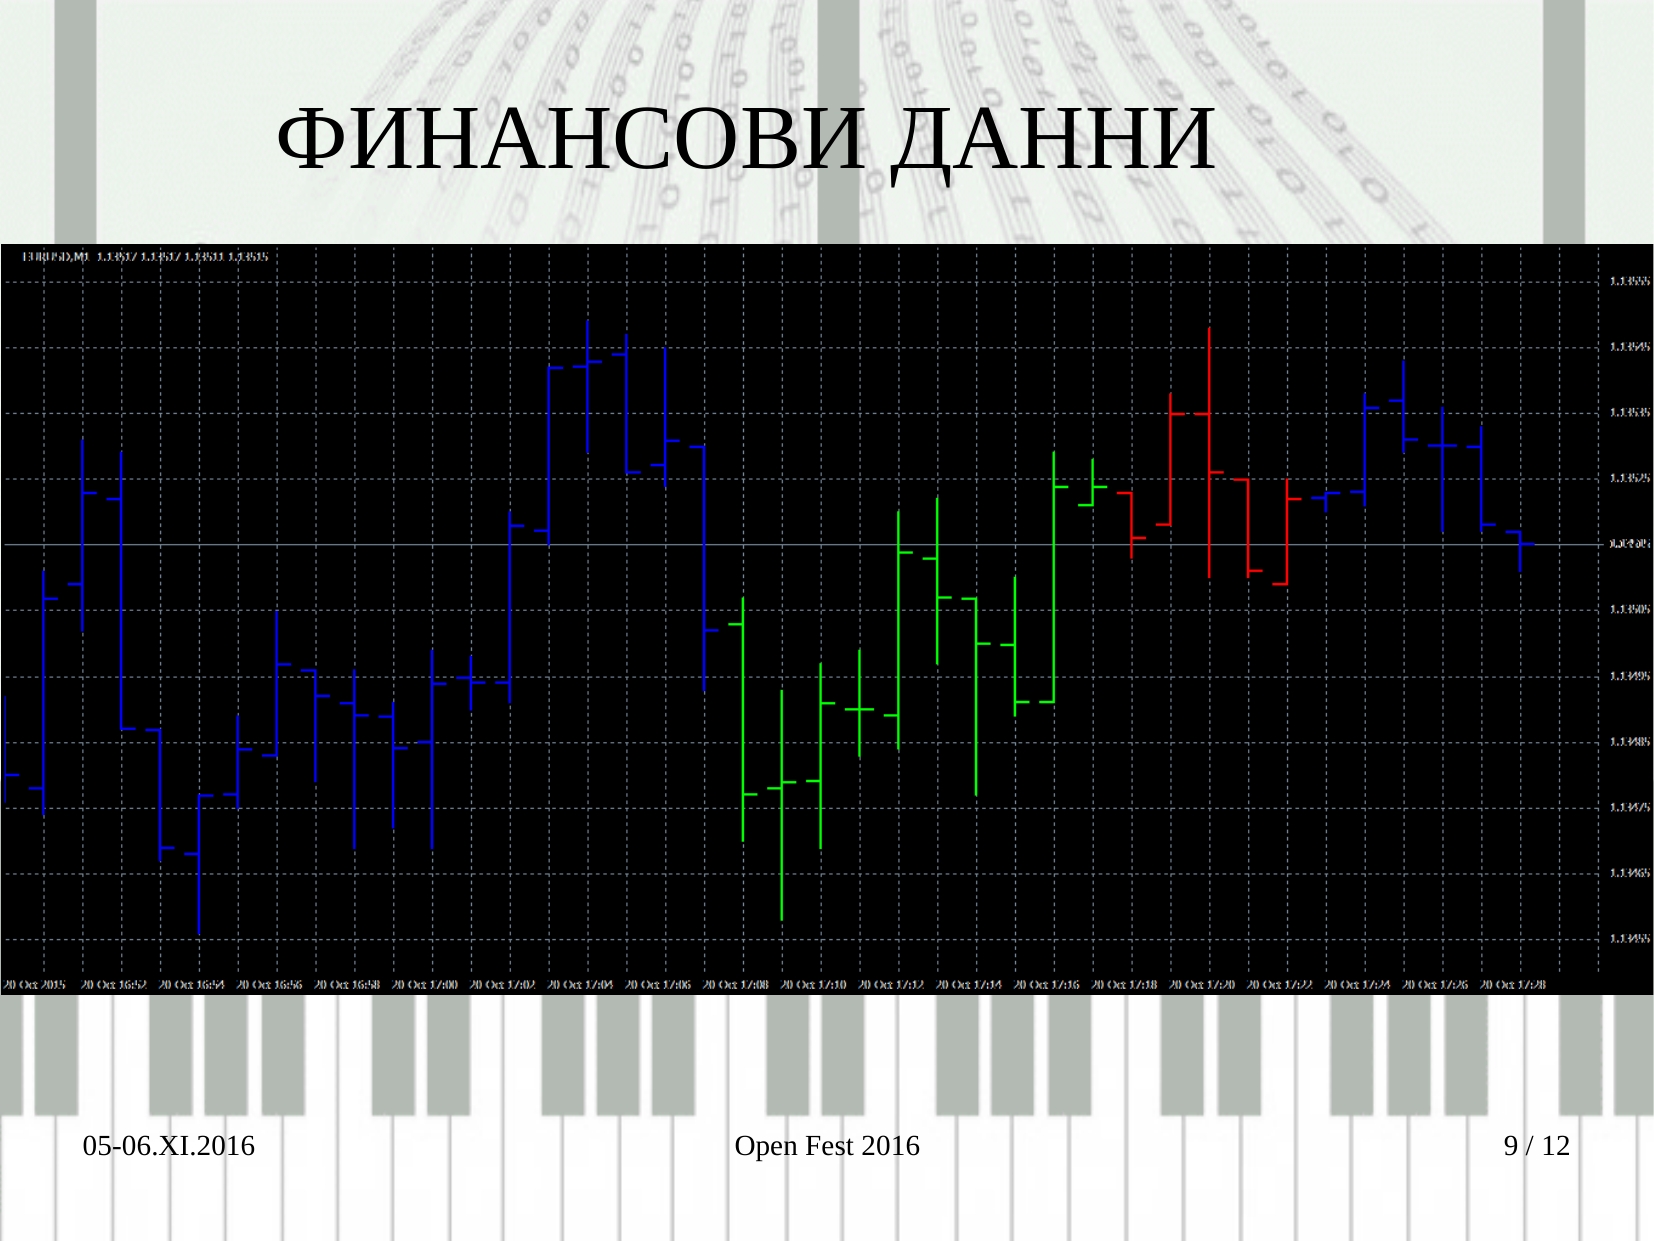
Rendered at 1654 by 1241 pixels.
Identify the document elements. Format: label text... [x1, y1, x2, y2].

picture [0, 0, 1654, 1241]
title ФИНАНСОВИ ДАННИ [82, 47, 1412, 229]
